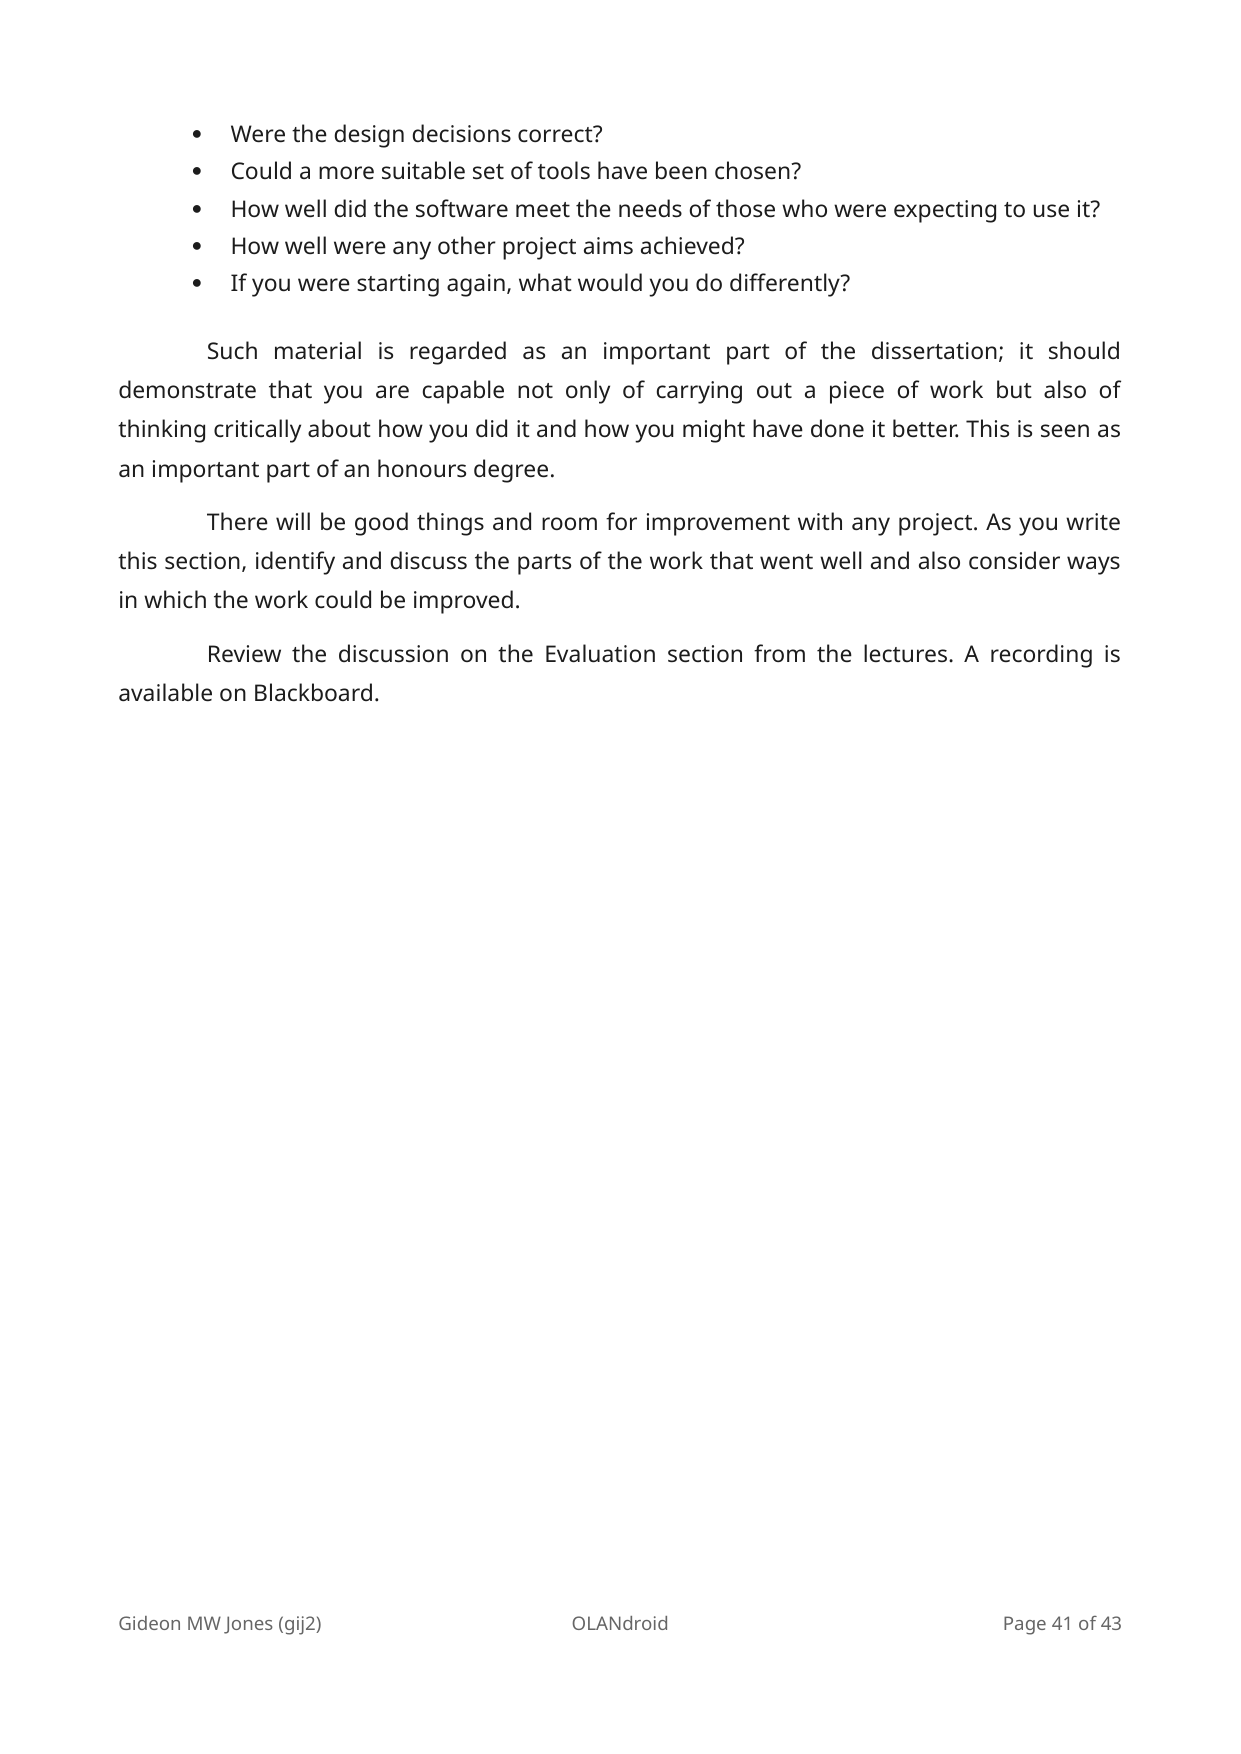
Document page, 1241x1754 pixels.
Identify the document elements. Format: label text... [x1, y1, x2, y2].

list How well were any other project aims achieved? [193, 230, 1122, 261]
list Were the design decisions correct? [193, 118, 1122, 149]
list If you were starting again, what would you do differently? [193, 267, 1122, 298]
text There will be good things and room for improvement with any project. As you write this section, identify and discuss the parts of the work that went well and also consider ways in which the work could be improved. [118, 506, 1122, 616]
text Review the discussion on the Evaluation section from the lectures. A recording is available on Blackboard. [118, 638, 1122, 708]
text Such material is regarded as an important part of the dissertation; it should demonstrate that you are capable not only of carrying out a piece of work but also of thinking critically about how you did it and how you might have done it better. This is seen as an important part of an honours degree. [118, 335, 1122, 484]
list How well did the software meet the needs of those who were expecting to use it? [193, 192, 1122, 224]
list Could a more suitable set of tools have been chosen? [193, 155, 1122, 187]
